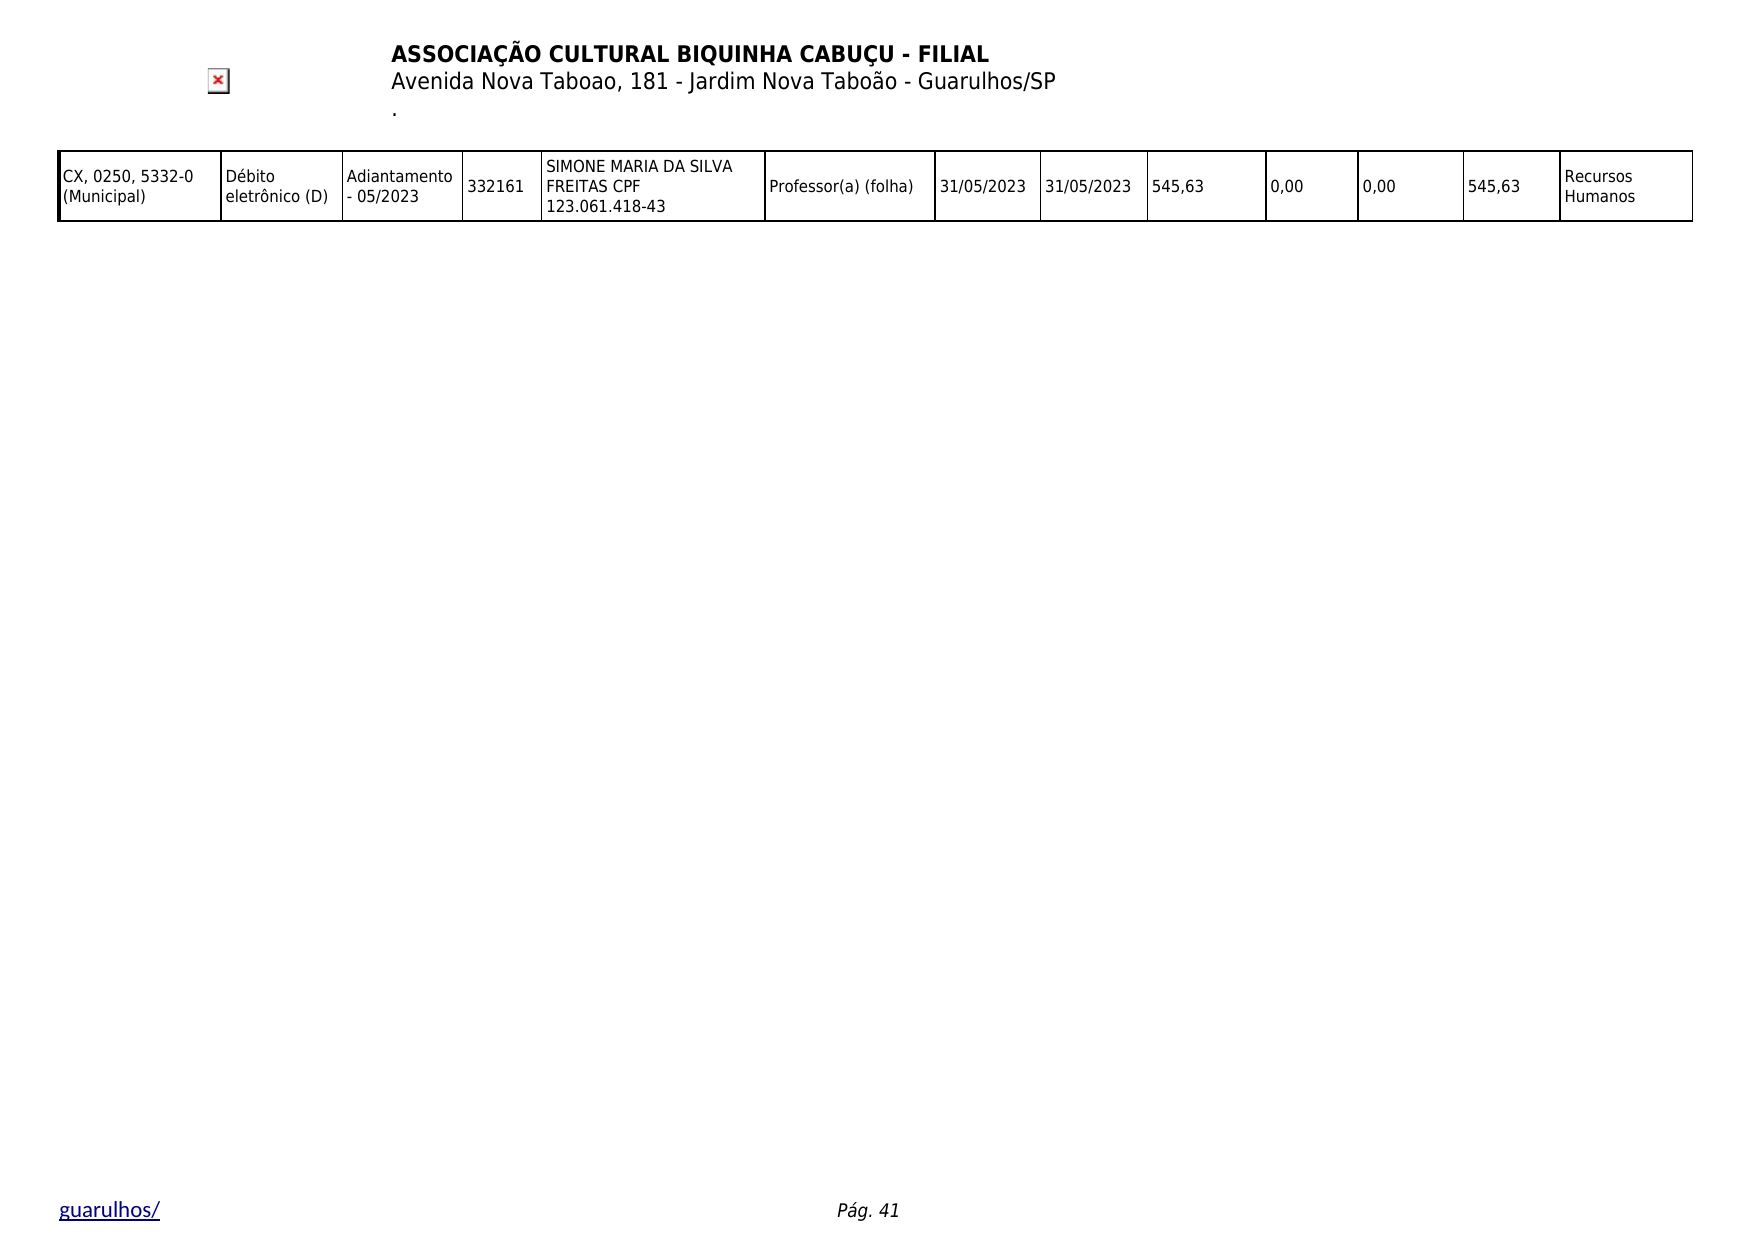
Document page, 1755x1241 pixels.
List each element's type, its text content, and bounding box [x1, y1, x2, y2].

table_cell 545,63 [1148, 152, 1265, 220]
table_cell CX, 0250, 5332-0 (Municipal) [61, 152, 220, 220]
table_cell 545,63 [1464, 152, 1559, 220]
table_cell 332161 [463, 152, 541, 220]
table_cell 0,00 [1359, 152, 1463, 220]
table_cell 0,00 [1267, 152, 1357, 220]
table_cell Adiantamento - 05/2023 [343, 152, 462, 220]
table_cell 31/05/2023 [1041, 152, 1147, 220]
table_cell Recursos Humanos [1561, 152, 1692, 220]
table_cell Débito eletrônico (D) [222, 152, 342, 220]
table_cell Professor(a) (folha) [766, 152, 934, 220]
table_cell 31/05/2023 [936, 152, 1040, 220]
table_cell SIMONE MARIA DA SILVA FREITAS CPF 123.061.418-43 [542, 152, 764, 220]
